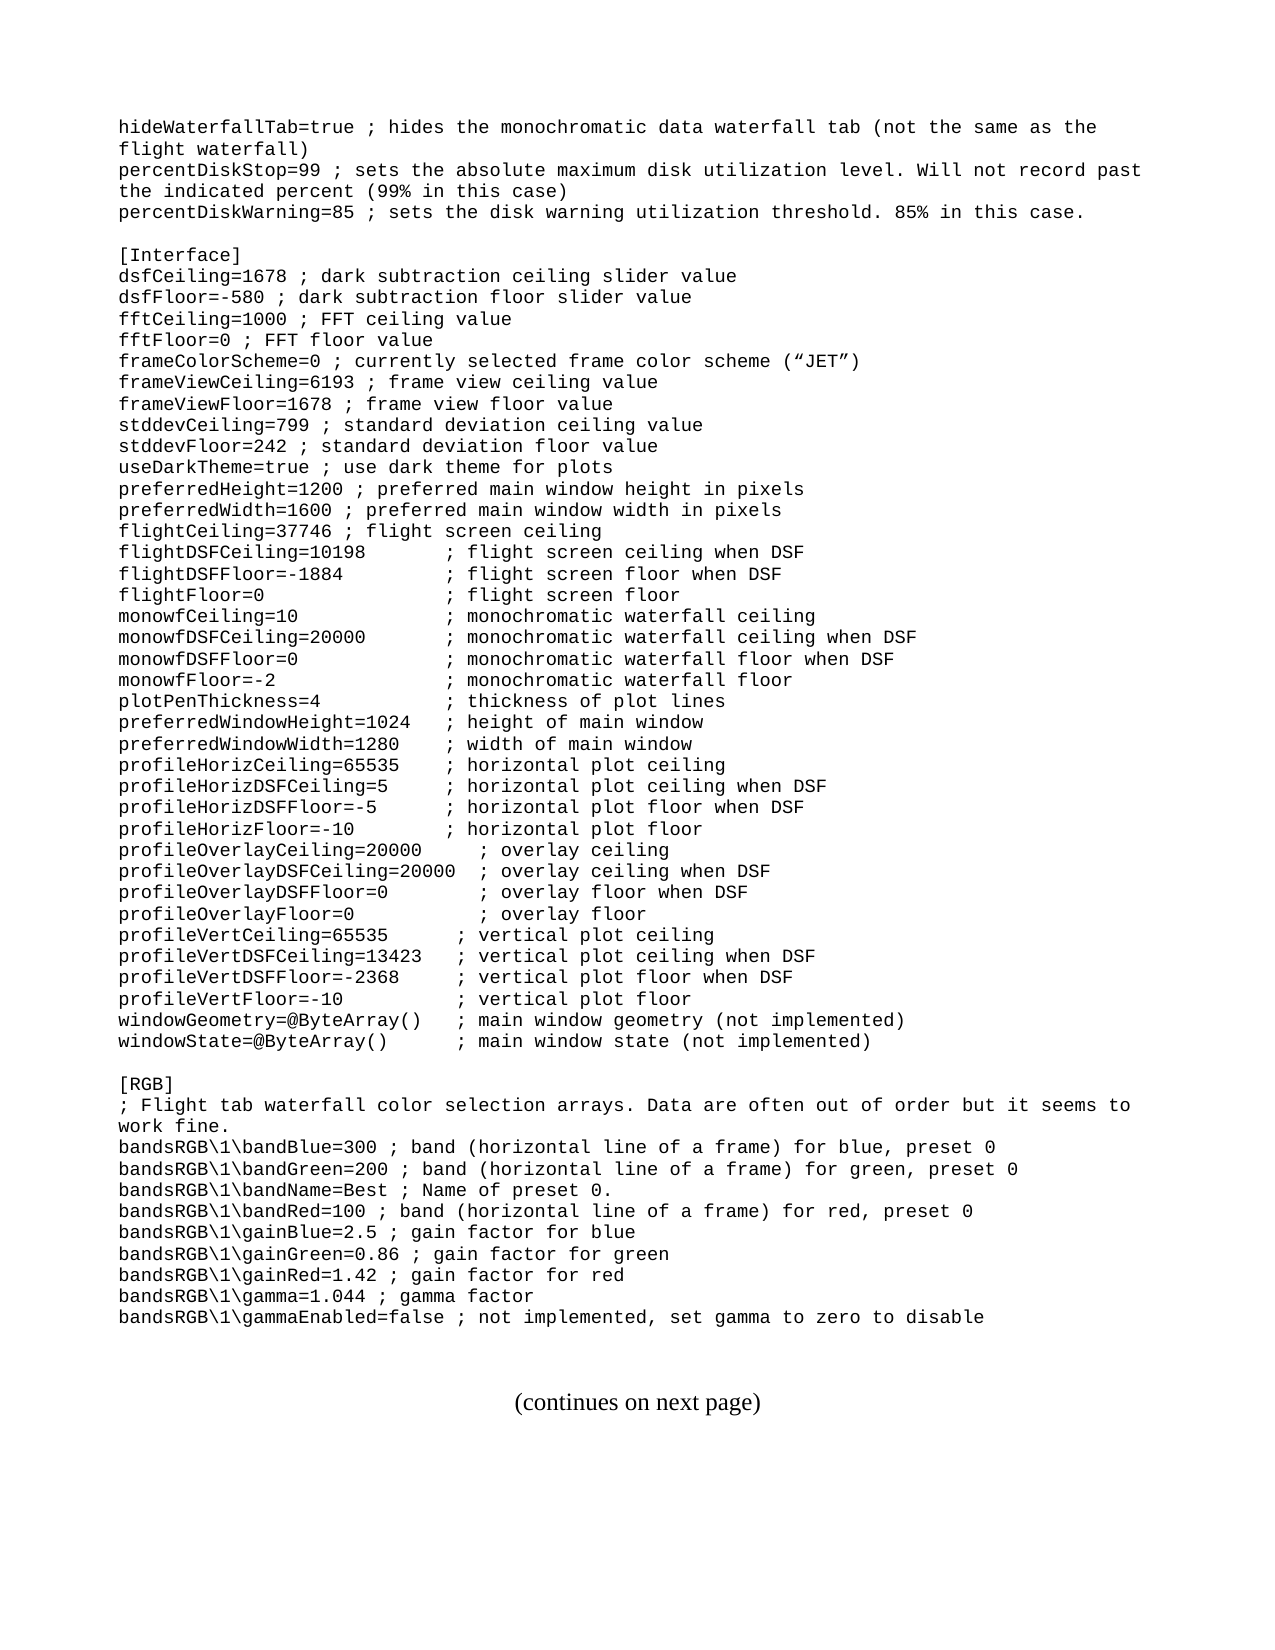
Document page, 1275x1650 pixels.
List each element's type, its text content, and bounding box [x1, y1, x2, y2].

text profileHorizCeiling=65535 ; horizontal plot ceiling [118, 756, 1157, 777]
text profileOverlayCeiling=20000 ; overlay ceiling [118, 841, 1157, 862]
text profileOverlayDSFCeiling=20000 ; overlay ceiling when DSF [118, 862, 1157, 883]
text profileVertFloor=-10 ; vertical plot floor [118, 989, 1157, 1011]
text monowfDSFCeiling=20000 ; monochromatic waterfall ceiling when DSF [118, 628, 1157, 649]
text preferredWidth=1600 ; preferred main window width in pixels [118, 501, 1157, 522]
text monowfFloor=-2 ; monochromatic waterfall floor [118, 671, 1157, 692]
text percentDiskWarning=85 ; sets the disk warning utilization threshold. 85% in this case. [118, 203, 1157, 224]
text profileVertDSFFloor=-2368 ; vertical plot floor when DSF [118, 968, 1157, 989]
text monowfDSFFloor=0 ; monochromatic waterfall floor when DSF [118, 649, 1157, 671]
text plotPenThickness=4 ; thickness of plot lines [118, 692, 1157, 713]
text fftFloor=0 ; FFT floor value [118, 331, 1157, 352]
text dsfFloor=-580 ; dark subtraction floor slider value [118, 288, 1157, 309]
text bandsRGB\1\bandGreen=200 ; band (horizontal line of a frame) for green, preset 0 [118, 1159, 1157, 1181]
text frameViewFloor=1678 ; frame view floor value [118, 394, 1157, 416]
text stddevFloor=242 ; standard deviation floor value [118, 437, 1157, 458]
text preferredWindowHeight=1024 ; height of main window [118, 713, 1157, 734]
text profileHorizFloor=-10 ; horizontal plot floor [118, 819, 1157, 841]
text bandsRGB\1\gainRed=1.42 ; gain factor for red [118, 1266, 1157, 1287]
text stddevCeiling=799 ; standard deviation ceiling value [118, 416, 1157, 437]
text bandsRGB\1\bandBlue=300 ; band (horizontal line of a frame) for blue, preset 0 [118, 1138, 1157, 1159]
text useDarkTheme=true ; use dark theme for plots [118, 458, 1157, 479]
text profileOverlayDSFFloor=0 ; overlay floor when DSF [118, 883, 1157, 904]
text flightDSFFloor=-1884 ; flight screen floor when DSF [118, 564, 1157, 586]
text [Interface] [118, 246, 1157, 267]
text ; Flight tab waterfall color selection arrays. Data are often out of order but it seems to work fine. [118, 1096, 1157, 1138]
text bandsRGB\1\gainGreen=0.86 ; gain factor for green [118, 1244, 1157, 1266]
text fftCeiling=1000 ; FFT ceiling value [118, 309, 1157, 331]
text flightCeiling=37746 ; flight screen ceiling [118, 522, 1157, 543]
text dsfCeiling=1678 ; dark subtraction ceiling slider value [118, 267, 1157, 288]
text bandsRGB\1\bandName=Best ; Name of preset 0. [118, 1181, 1157, 1202]
text profileOverlayFloor=0 ; overlay floor [118, 904, 1157, 926]
text windowState=@ByteArray() ; main window state (not implemented) [118, 1032, 1157, 1053]
text profileVertDSFCeiling=13423 ; vertical plot ceiling when DSF [118, 947, 1157, 968]
text hideWaterfallTab=true ; hides the monochromatic data waterfall tab (not the same as the flight waterfall) [118, 118, 1157, 161]
text bandsRGB\1\bandRed=100 ; band (horizontal line of a frame) for red, preset 0 [118, 1202, 1157, 1223]
text profileHorizDSFFloor=-5 ; horizontal plot floor when DSF [118, 798, 1157, 819]
text (continues on next page) [118, 1387, 1157, 1416]
text [RGB] [118, 1074, 1157, 1096]
text monowfCeiling=10 ; monochromatic waterfall ceiling [118, 607, 1157, 628]
text bandsRGB\1\gainBlue=2.5 ; gain factor for blue [118, 1223, 1157, 1244]
text bandsRGB\1\gamma=1.044 ; gamma factor [118, 1287, 1157, 1308]
text frameColorScheme=0 ; currently selected frame color scheme (“JET”) [118, 352, 1157, 373]
text preferredWindowWidth=1280 ; width of main window [118, 734, 1157, 756]
text bandsRGB\1\gammaEnabled=false ; not implemented, set gamma to zero to disable [118, 1308, 1157, 1329]
text percentDiskStop=99 ; sets the absolute maximum disk utilization level. Will not record past the indicated percent (99% in this case) [118, 161, 1157, 203]
text flightDSFCeiling=10198 ; flight screen ceiling when DSF [118, 543, 1157, 564]
text preferredHeight=1200 ; preferred main window height in pixels [118, 479, 1157, 501]
text profileVertCeiling=65535 ; vertical plot ceiling [118, 926, 1157, 947]
text frameViewCeiling=6193 ; frame view ceiling value [118, 373, 1157, 394]
text windowGeometry=@ByteArray() ; main window geometry (not implemented) [118, 1011, 1157, 1032]
text profileHorizDSFCeiling=5 ; horizontal plot ceiling when DSF [118, 777, 1157, 798]
text flightFloor=0 ; flight screen floor [118, 586, 1157, 607]
